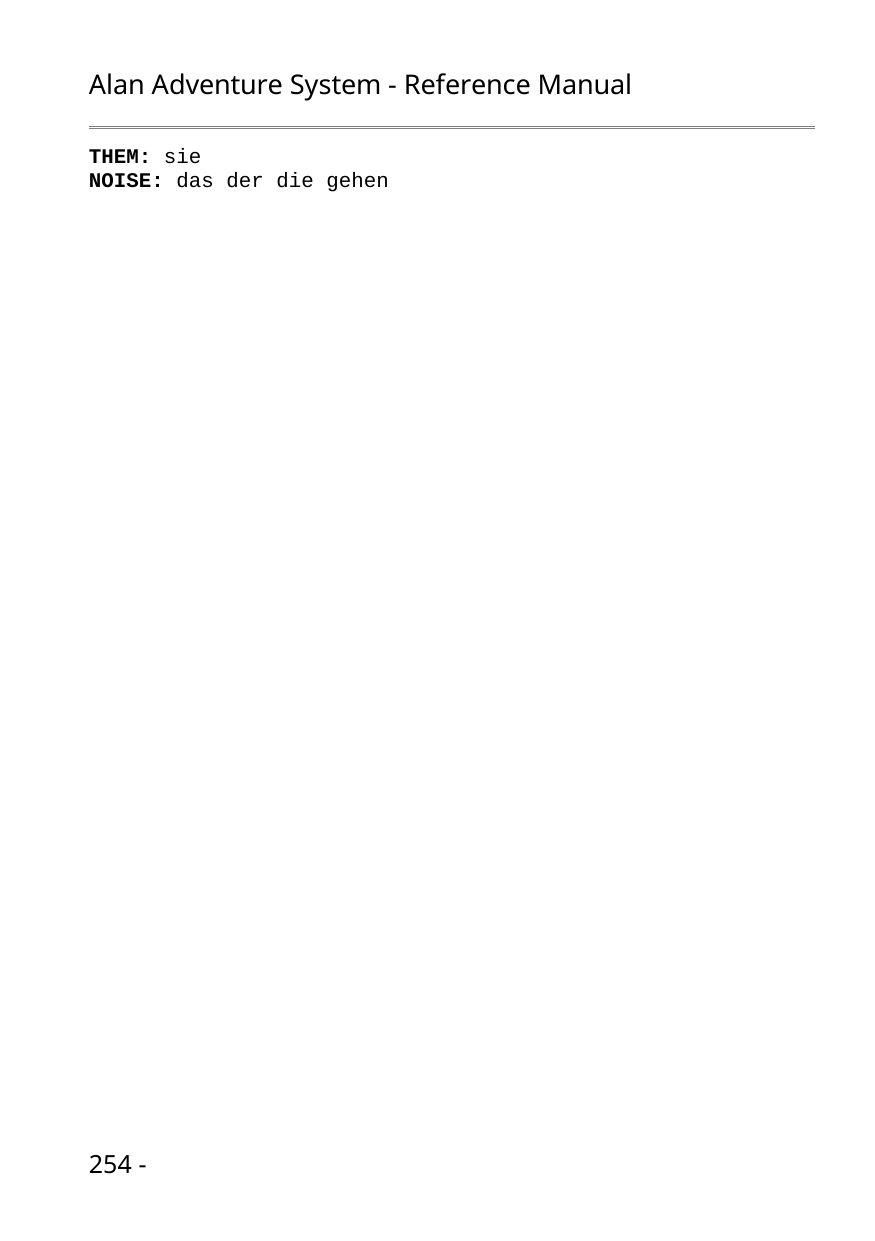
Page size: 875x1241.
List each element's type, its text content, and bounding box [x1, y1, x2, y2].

text THEM: sie NOISE: das der die gehen [88, 146, 815, 193]
